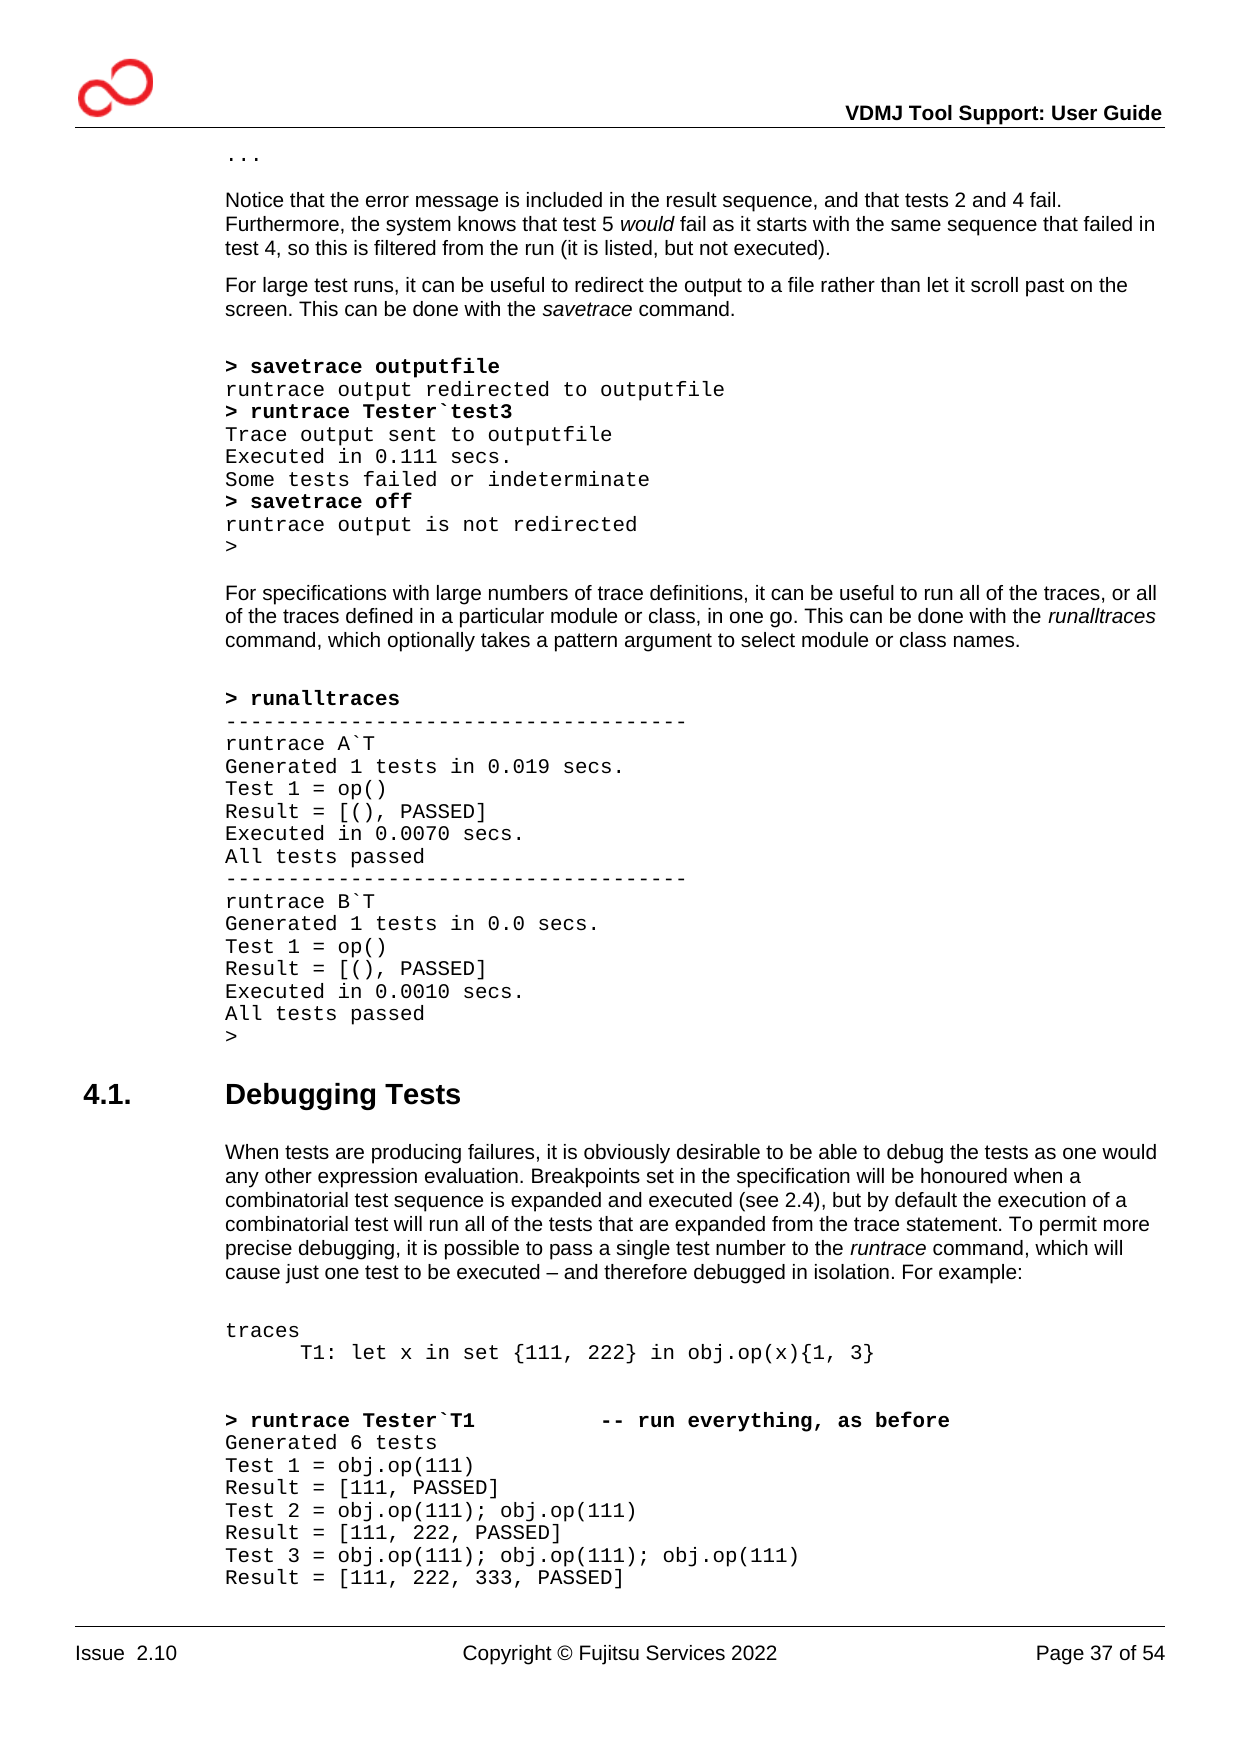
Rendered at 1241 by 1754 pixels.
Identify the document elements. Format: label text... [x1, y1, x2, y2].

text Trace output sent to outputfile [225, 423, 1165, 446]
text All tests passed [225, 845, 1165, 868]
text ------------------------------------- [225, 868, 1165, 890]
text > savetrace off [225, 491, 1165, 513]
text Generated 1 tests in 0.0 secs. [225, 913, 1165, 935]
subtitle Debugging Tests [75, 1078, 1165, 1110]
text ------------------------------------- [225, 710, 1165, 733]
text ... [225, 143, 1165, 166]
text Generated 6 tests [225, 1432, 1165, 1454]
text Result = [(), PASSED] [225, 958, 1165, 980]
text All tests passed [225, 1003, 1165, 1025]
text Test 2 = obj.op(111); obj.op(111) [225, 1499, 1165, 1522]
text Result = [111, 222, 333, PASSED] [225, 1567, 1165, 1589]
text > runtrace Tester`test3 [225, 401, 1165, 423]
text > runtrace Tester`T1 -- run everything, as before [225, 1409, 1165, 1432]
text Test 1 = op() [225, 778, 1165, 800]
text Generated 1 tests in 0.019 secs. [225, 755, 1165, 778]
text Result = [(), PASSED] [225, 800, 1165, 823]
text Test 1 = op() [225, 935, 1165, 958]
text Executed in 0.0070 secs. [225, 823, 1165, 845]
text Result = [111, 222, PASSED] [225, 1522, 1165, 1544]
text For specifications with large numbers of trace definitions, it can be useful to run all of the traces, or all of the traces defined in a particular module or class, in one go. This can be done with the runalltraces command, which optionally takes a pattern argument to select module or class names. [225, 581, 1165, 653]
text Test 3 = obj.op(111); obj.op(111); obj.op(111) [225, 1544, 1165, 1567]
text > runalltraces [225, 688, 1165, 710]
text > [225, 1025, 1165, 1048]
text For large test runs, it can be useful to redirect the output to a file rather than let it scroll past on the screen. This can be done with the savetrace command. [225, 273, 1165, 321]
text > savetrace outputfile [225, 356, 1165, 378]
text Some tests failed or indeterminate [225, 468, 1165, 491]
text T1: let x in set {111, 222} in obj.op(x){1, 3} [225, 1342, 1165, 1364]
text runtrace A`T [225, 733, 1165, 755]
text runtrace output is not redirected [225, 513, 1165, 536]
text Test 1 = obj.op(111) [225, 1454, 1165, 1477]
picture [78, 52, 153, 127]
text > [225, 536, 1165, 558]
text When tests are producing failures, it is obviously desirable to be able to debug the tests as one would any other expression evaluation. Breakpoints set in the specification will be honoured when a combinatorial test sequence is expanded and executed (see 2.4), but by default the execution of a combinatorial test will run all of the tests that are expanded from the trace statement. To permit more precise debugging, it is possible to pass a single test number to the runtrace command, which will cause just one test to be executed – and therefore debugged in isolation. For example: [225, 1140, 1165, 1284]
text traces [225, 1319, 1165, 1342]
text runtrace B`T [225, 890, 1165, 913]
text runtrace output redirected to outputfile [225, 378, 1165, 401]
text Result = [111, PASSED] [225, 1477, 1165, 1499]
text Executed in 0.111 secs. [225, 446, 1165, 468]
text Notice that the error message is included in the result sequence, and that tests 2 and 4 fail. Furthermore, the system knows that test 5 would fail as it starts with the same sequence that failed in test 4, so this is filtered from the run (it is listed, but not executed). [225, 188, 1165, 260]
text Executed in 0.0010 secs. [225, 980, 1165, 1003]
